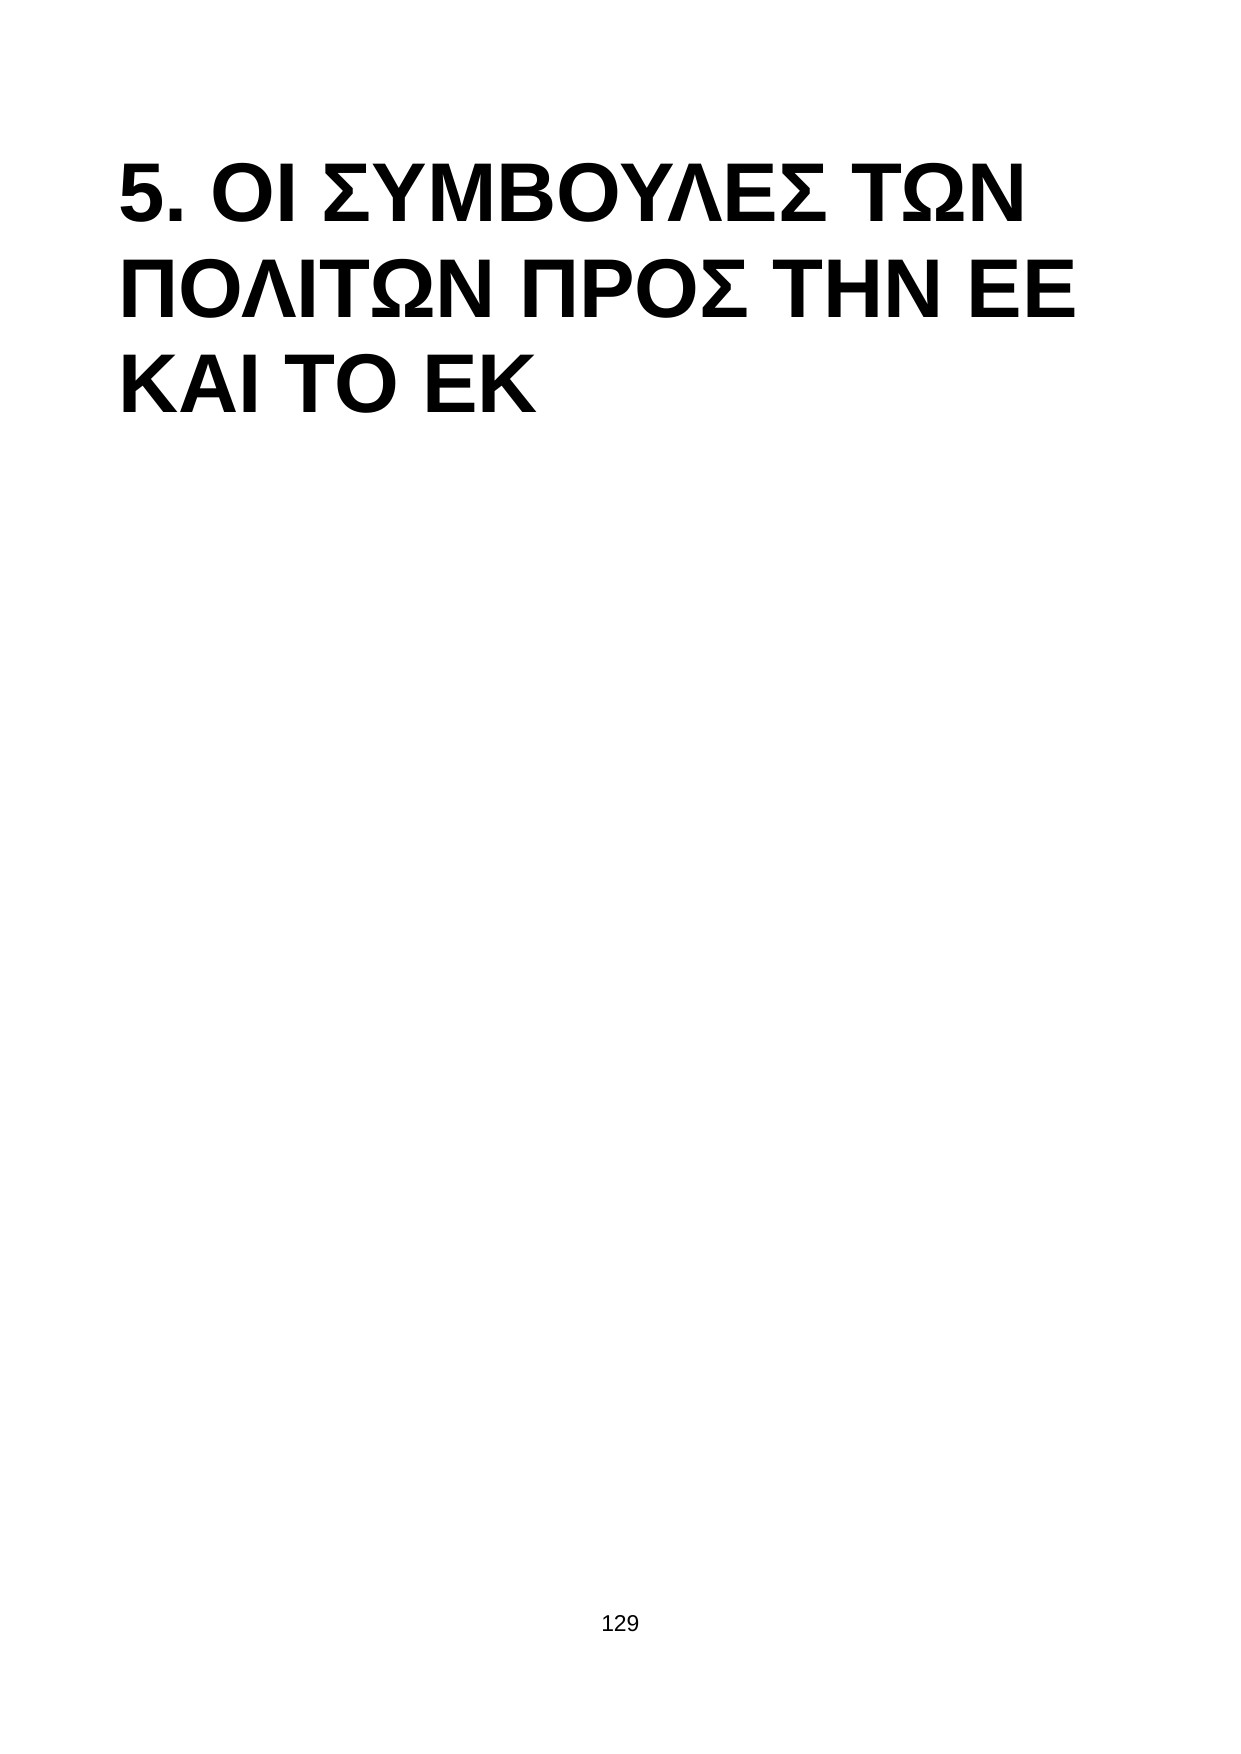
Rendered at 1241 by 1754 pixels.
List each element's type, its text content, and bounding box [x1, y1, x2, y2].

text 5. ΟΙ ΣΥΜΒΟΥΛΕΣ ΤΩΝ ΠΟΛΙΤΩΝ ΠΡΟΣ ΤΗΝ ΕΕ ΚΑΙ ΤΟ ΕΚ [118, 143, 1122, 431]
